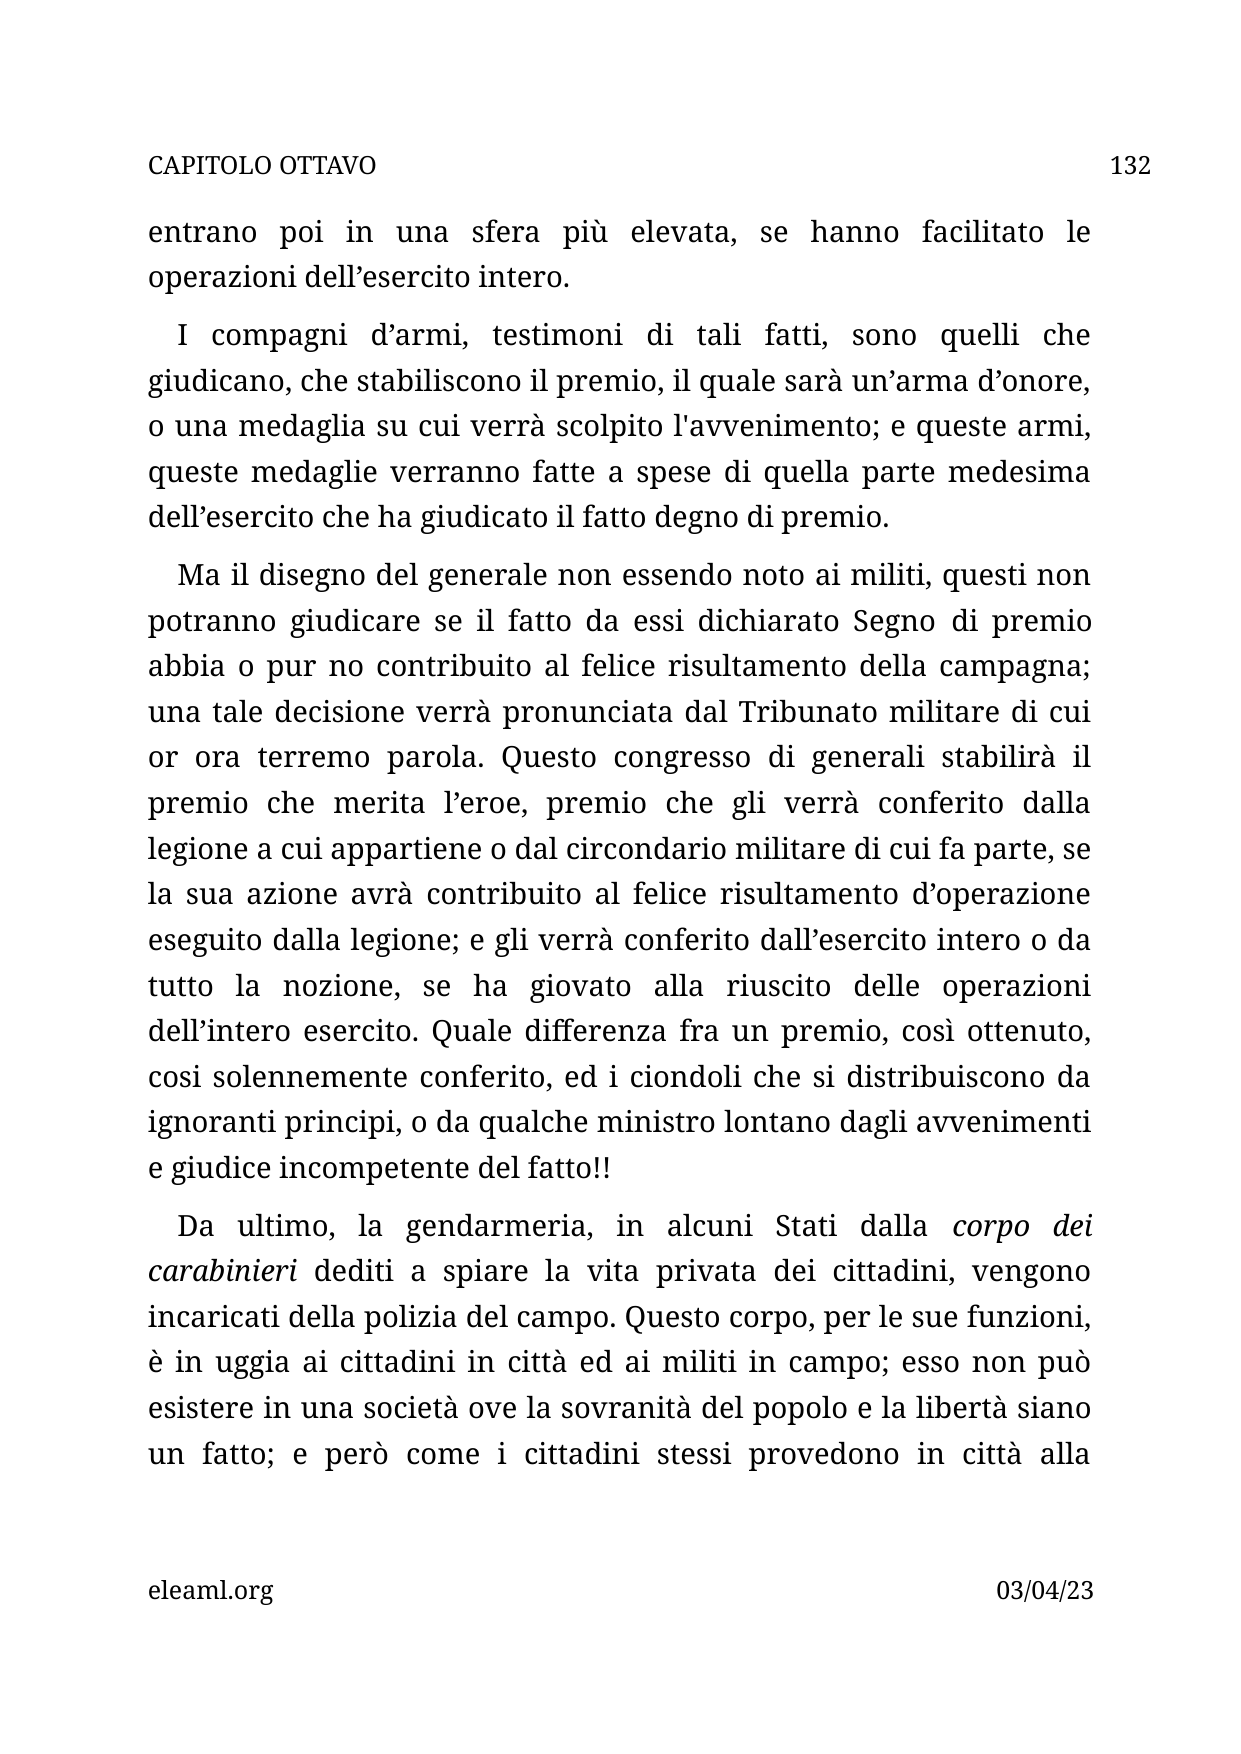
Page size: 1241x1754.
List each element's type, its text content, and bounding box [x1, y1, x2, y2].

text I compagni d’armi, testimoni di tali fatti, sono quelli che giudicano, che stabiliscono il premio, il quale sarà un’arma d’onore, o una medaglia su cui verrà scolpito l'avvenimento; e queste armi, queste medaglie verranno fatte a spese di quella parte medesima dell’esercito che ha giudicato il fatto degno di premio. [148, 314, 1093, 536]
text Ma il disegno del generale non essendo noto ai militi, questi non potranno giudicare se il fatto da essi dichiarato Segno di premio abbia o pur no contribuito al felice risultamento della campagna; una tale decisione verrà pronunciata dal Tribunato militare di cui or ora terremo parola. Questo congresso di generali stabilirà il premio che merita l’eroe, premio che gli verrà conferito dalla legione a cui appartiene o dal circondario militare di cui fa parte, se la sua azione avrà contribuito al felice risultamento d’operazione eseguito dalla legione; e gli verrà conferito dall’esercito intero o da tutto la nozione, se ha giovato alla riuscito delle operazioni dell’intero esercito. Quale differenza fra un premio, così ottenuto, cosi solennemente conferito, ed i ciondoli che si distribuiscono da ignoranti principi, o da qualche ministro lontano dagli avvenimenti e giudice incompetente del fatto!! [148, 554, 1093, 1187]
text Da ultimo, la gendarmeria, in alcuni Stati dalla corpo dei carabinieri dediti a spiare la vita privata dei cittadini, vengono incaricati della polizia del campo. Questo corpo, per le sue funzioni, è in uggia ai cittadini in città ed ai militi in campo; esso non può esistere in una società ove la sovranità del popolo e la libertà siano un fatto; e però come i cittadini stessi provedono in città alla [148, 1205, 1093, 1473]
text entrano poi in una sfera più elevata, se hanno facilitato le operazioni dell’esercito intero. [148, 211, 1093, 296]
